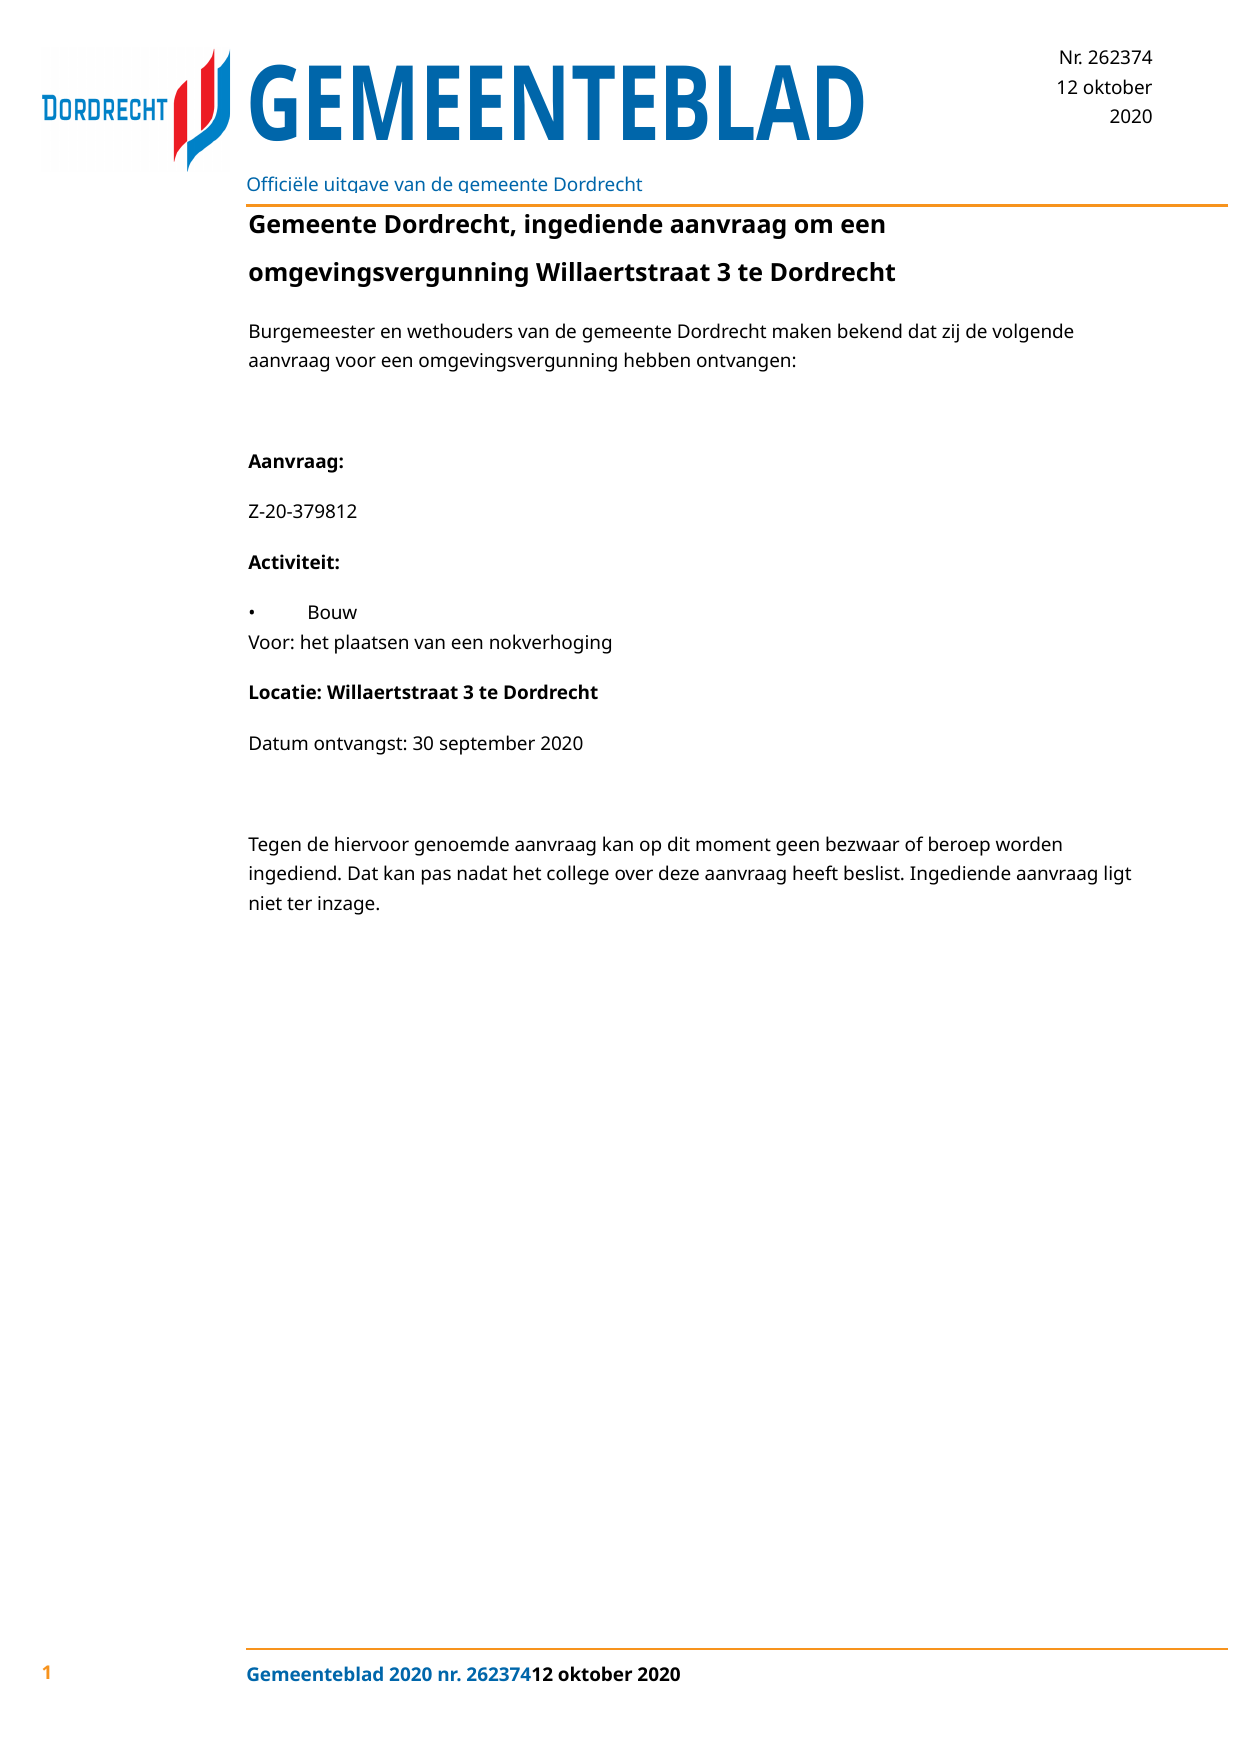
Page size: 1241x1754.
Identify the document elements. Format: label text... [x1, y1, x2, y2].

text Activiteit: [248, 549, 1152, 575]
picture [41, 47, 231, 172]
text Burgemeester en wethouders van de gemeente Dordrecht maken bekend dat zij de volgende aanvraag voor een omgevingsvergunning hebben ontvangen: [248, 318, 1152, 373]
text Voor: het plaatsen van een nokverhoging [248, 629, 1152, 655]
text Tegen de hiervoor genoemde aanvraag kan op dit moment geen bezwaar of beroep worden ingediend. Dat kan pas nadat het college over deze aanvraag heeft beslist. Ingediende aanvraag ligt niet ter inzage. [248, 831, 1152, 916]
text Locatie: Willaertstraat 3 te Dordrecht [248, 679, 1152, 705]
list Bouw [248, 599, 1152, 625]
text Z-20-379812 [248, 499, 1152, 524]
text Datum ontvangst: 30 september 2020 [248, 730, 1152, 756]
text Gemeente Dordrecht, ingediende aanvraag om een omgevingsvergunning Willaertstraat 3 te Dordrecht [248, 207, 1152, 288]
text Aanvraag: [248, 448, 1152, 474]
